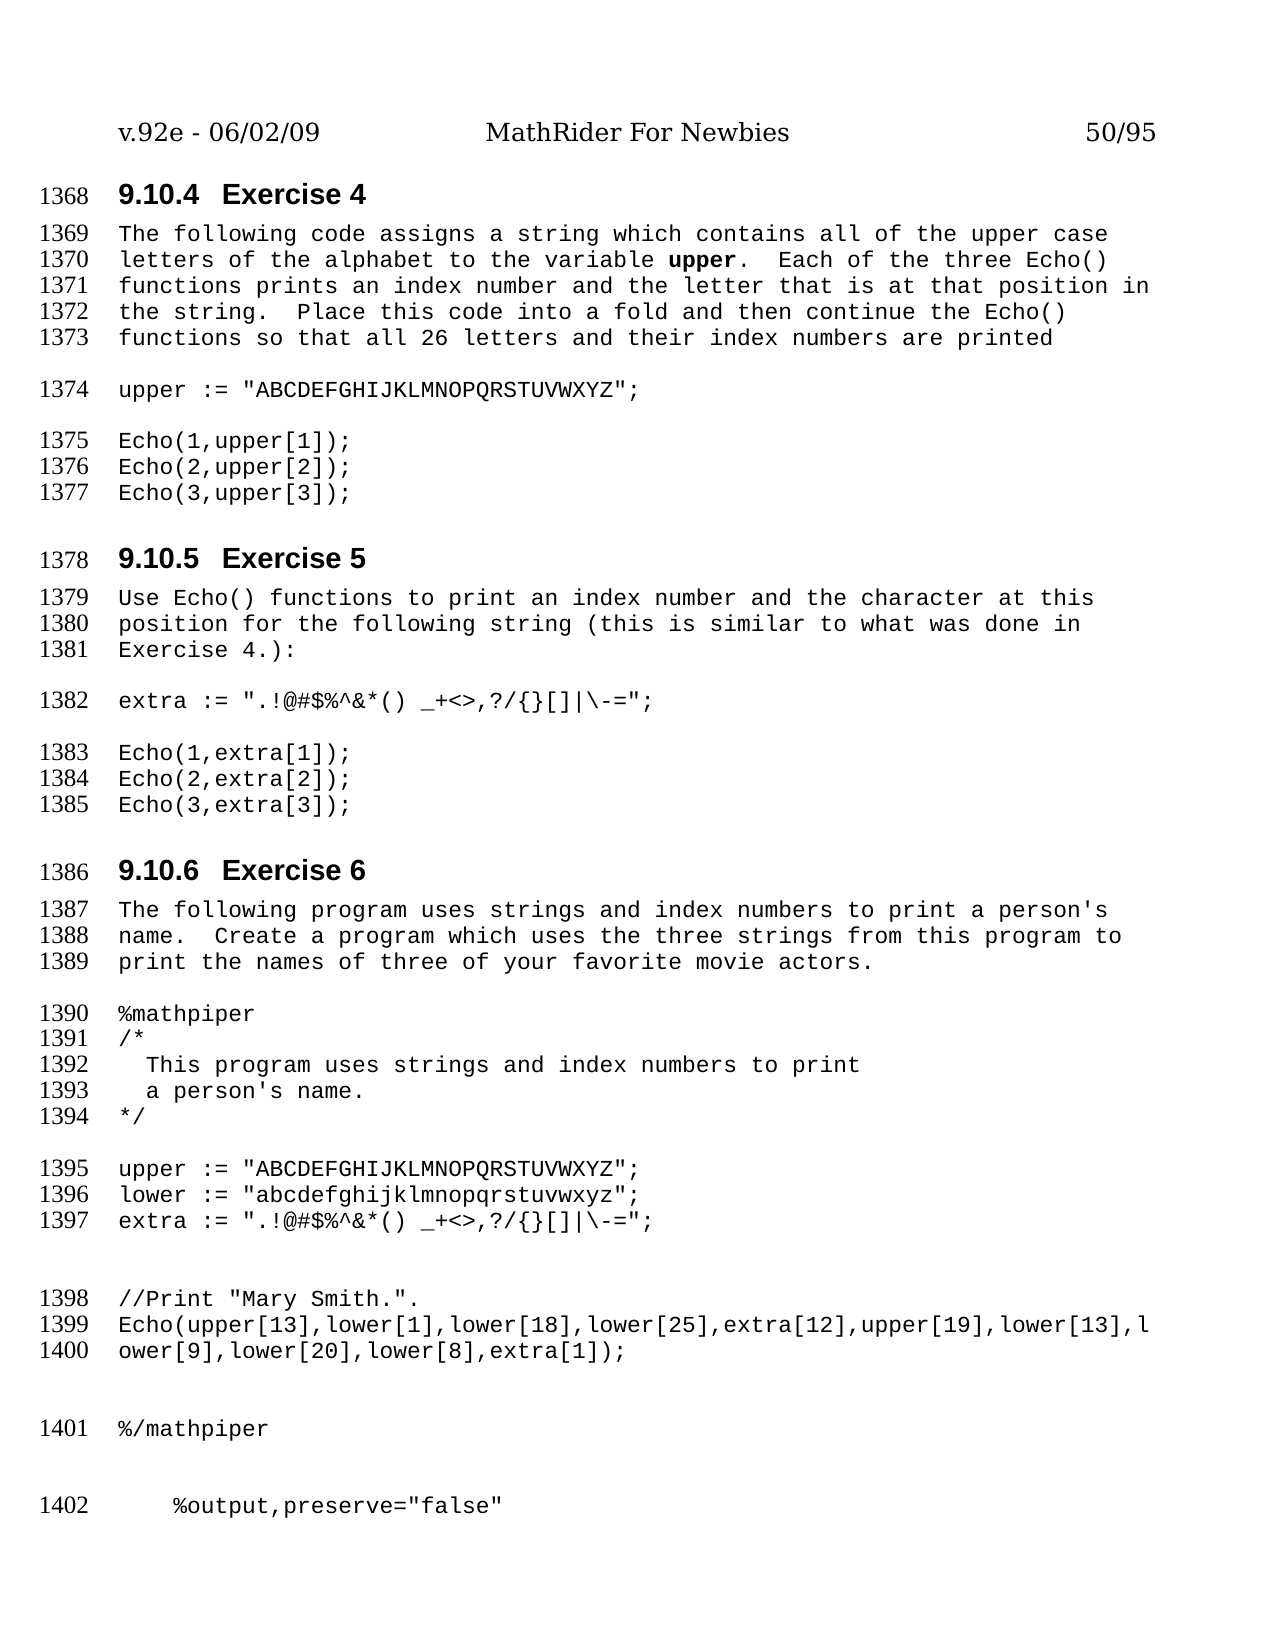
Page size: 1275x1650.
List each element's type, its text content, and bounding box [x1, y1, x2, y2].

text Echo(2,extra[2]); [118, 768, 1157, 794]
text Echo(2,upper[2]); [118, 456, 1157, 482]
text %/mathpiper [118, 1417, 1157, 1443]
text %output,preserve="false" [118, 1495, 1157, 1521]
subtitle Exercise 5 [118, 541, 1157, 574]
text Echo(1,extra[1]); [118, 742, 1157, 768]
text Echo(1,upper[1]); [118, 430, 1157, 456]
text */ [118, 1106, 1157, 1132]
text upper := "ABCDEFGHIJKLMNOPQRSTUVWXYZ"; [118, 378, 1157, 404]
text %mathpiper [118, 1002, 1157, 1028]
text Use Echo() functions to print an index number and the character at this position for the following string (this is similar to what was done in Exercise 4.): [118, 586, 1157, 664]
text extra := ".!@#$%^&*() _+<>,?/{}[]|\-="; [118, 1209, 1157, 1235]
text Echo(3,upper[3]); [118, 482, 1157, 508]
subtitle Exercise 4 [118, 177, 1157, 210]
text upper := "ABCDEFGHIJKLMNOPQRSTUVWXYZ"; [118, 1157, 1157, 1183]
text Echo(3,extra[3]); [118, 794, 1157, 819]
text Echo(upper[13],lower[1],lower[18],lower[25],extra[12],upper[19],lower[13],lower[9],lower[20],lower[8],extra[1]); [118, 1313, 1157, 1365]
subtitle Exercise 6 [118, 853, 1157, 886]
text //Print "Mary Smith.". [118, 1287, 1157, 1313]
text /* [118, 1028, 1157, 1054]
text lower := "abcdefghijklmnopqrstuvwxyz"; [118, 1183, 1157, 1209]
text The following program uses strings and index numbers to print a person's name. Create a program which uses the three strings from this program to print the names of three of your favorite movie actors. [118, 898, 1157, 976]
text a person's name. [118, 1080, 1157, 1106]
text extra := ".!@#$%^&*() _+<>,?/{}[]|\-="; [118, 690, 1157, 716]
text The following code assigns a string which contains all of the upper case letters of the alphabet to the variable upper. Each of the three Echo() functions prints an index number and the letter that is at that position in the string. Place this code into a fold and then continue the Echo() functions so that all 26 letters and their index numbers are printed [118, 222, 1157, 352]
text This program uses strings and index numbers to print [118, 1054, 1157, 1080]
